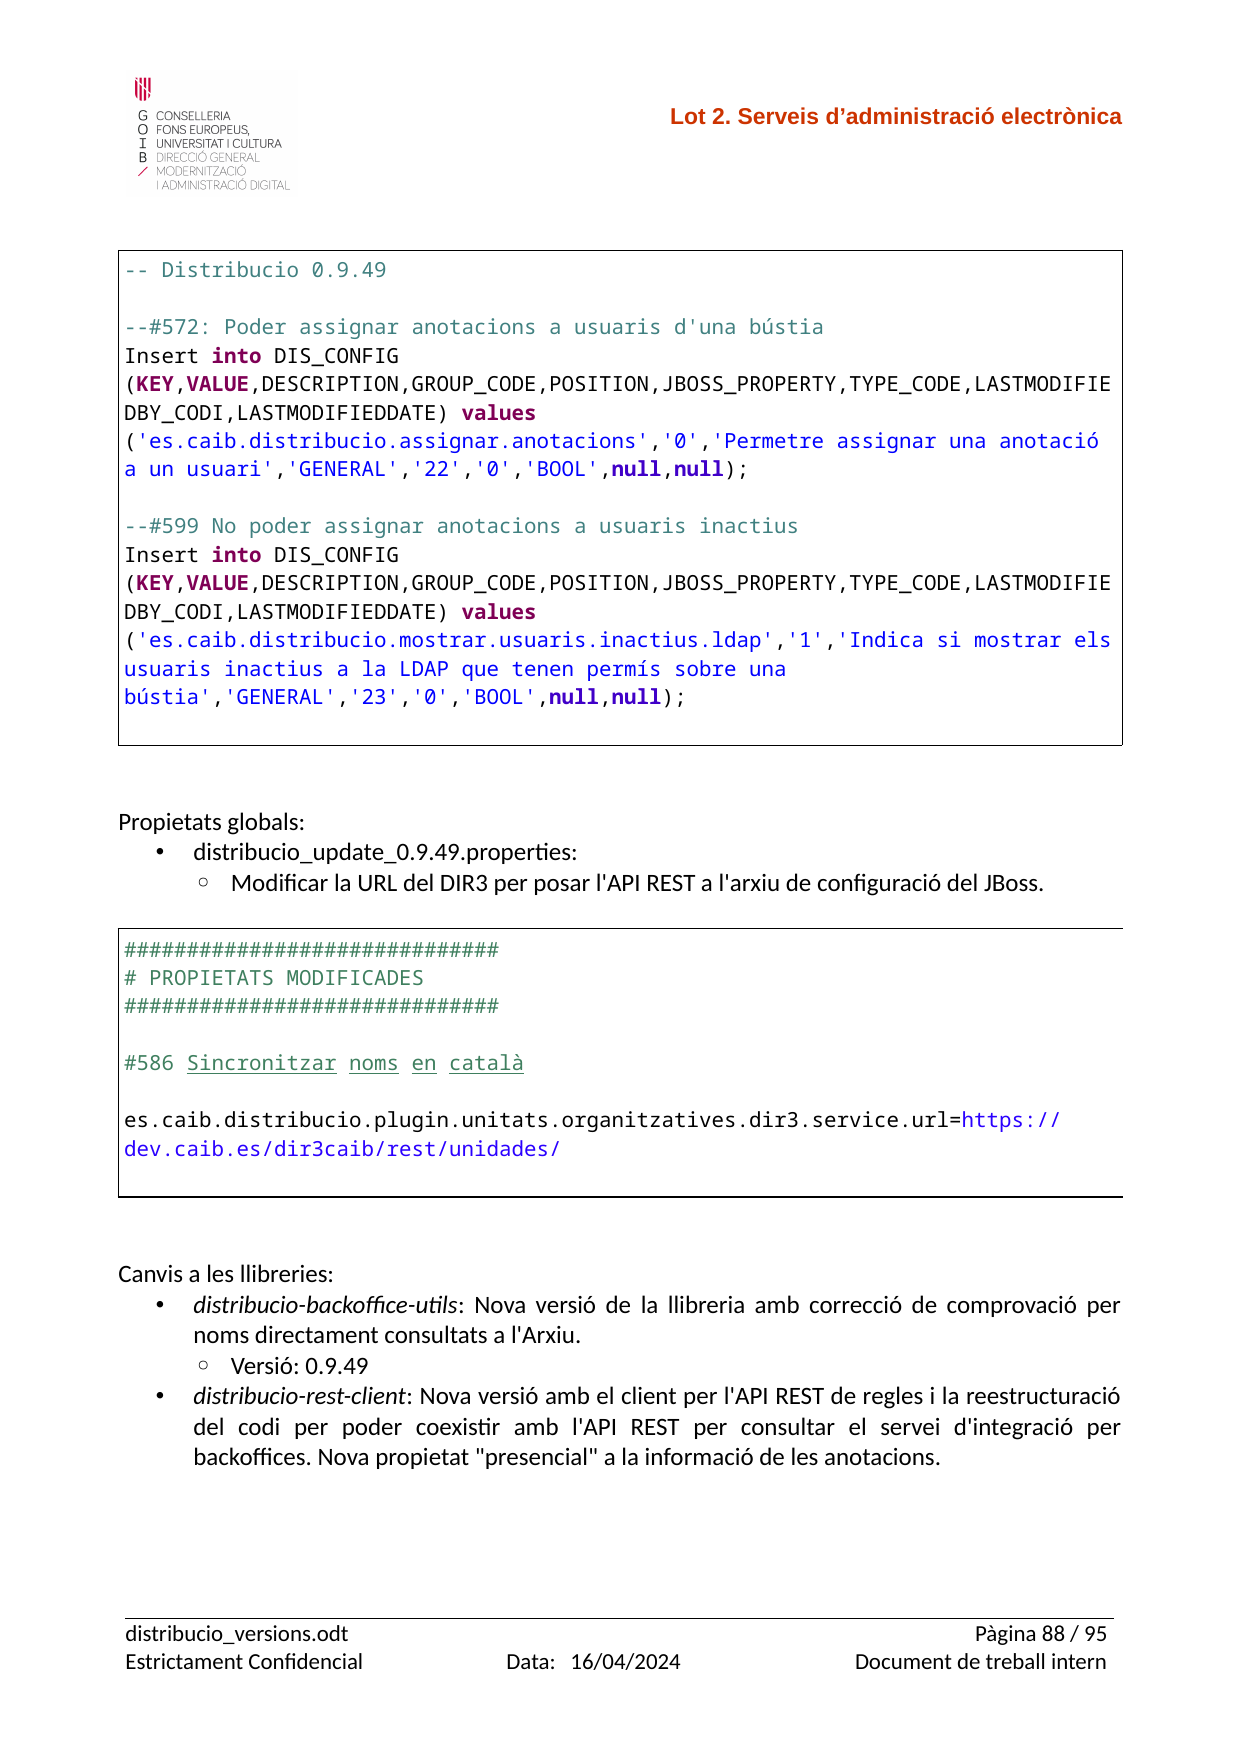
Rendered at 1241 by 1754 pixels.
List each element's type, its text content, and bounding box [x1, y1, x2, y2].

picture [126, 70, 299, 197]
text Propietats globals: [118, 806, 1122, 836]
text Canvis a les llibreries: [118, 1258, 1122, 1289]
list distribucio_update_0.9.49.properties: [156, 836, 1122, 867]
list Versió: 0.9.49 [193, 1350, 1122, 1381]
list Modificar la URL del DIR3 per posar l'API REST a l'arxiu de configuració del JBoss. [193, 867, 1122, 897]
table_header -- Distribucio 0.9.49 --#572: Poder assignar anotacions a usuaris d'una bústia Insert into DIS_CONFIG (KEY,VALUE,DESCRIPTION,GROUP_CODE,POSITION,JBOSS_PROPERTY,TYPE_CODE,LASTMODIFIEDBY_CODI,LASTMODIFIEDDATE) values ('es.caib.distribucio.assignar.anotacions','0','Permetre assignar una anotació a un usuari','GENERAL','22','0','BOOL',null,null); --#599 No poder assignar anotacions a usuaris inactius Insert into DIS_CONFIG (KEY,VALUE,DESCRIPTION,GROUP_CODE,POSITION,JBOSS_PROPERTY,TYPE_CODE,LASTMODIFIEDBY_CODI,LASTMODIFIEDDATE) values ('es.caib.distribucio.mostrar.usuaris.inactius.ldap','1','Indica si mostrar els usuaris inactius a la LDAP que tenen permís sobre una bústia','GENERAL','23','0','BOOL',null,null); [119, 251, 1122, 745]
list distribucio-backoffice-utils: Nova versió de la llibreria amb correcció de comprovació per noms directament consultats a l'Arxiu. [156, 1289, 1122, 1350]
table_header ############################## # PROPIETATS MODIFICADES ############################## #586 Sincronitzar noms en català es.caib.distribucio.plugin.unitats.organitzatives.dir3.service.url=https://dev.caib.es/dir3caib/rest/unidades/ [119, 929, 1123, 1196]
list distribucio-rest-client: Nova versió amb el client per l'API REST de regles i la reestructuració del codi per poder coexistir amb l'API REST per consultar el servei d'integració per backoffices. Nova propietat "presencial" a la informació de les anotacions. [156, 1381, 1122, 1472]
